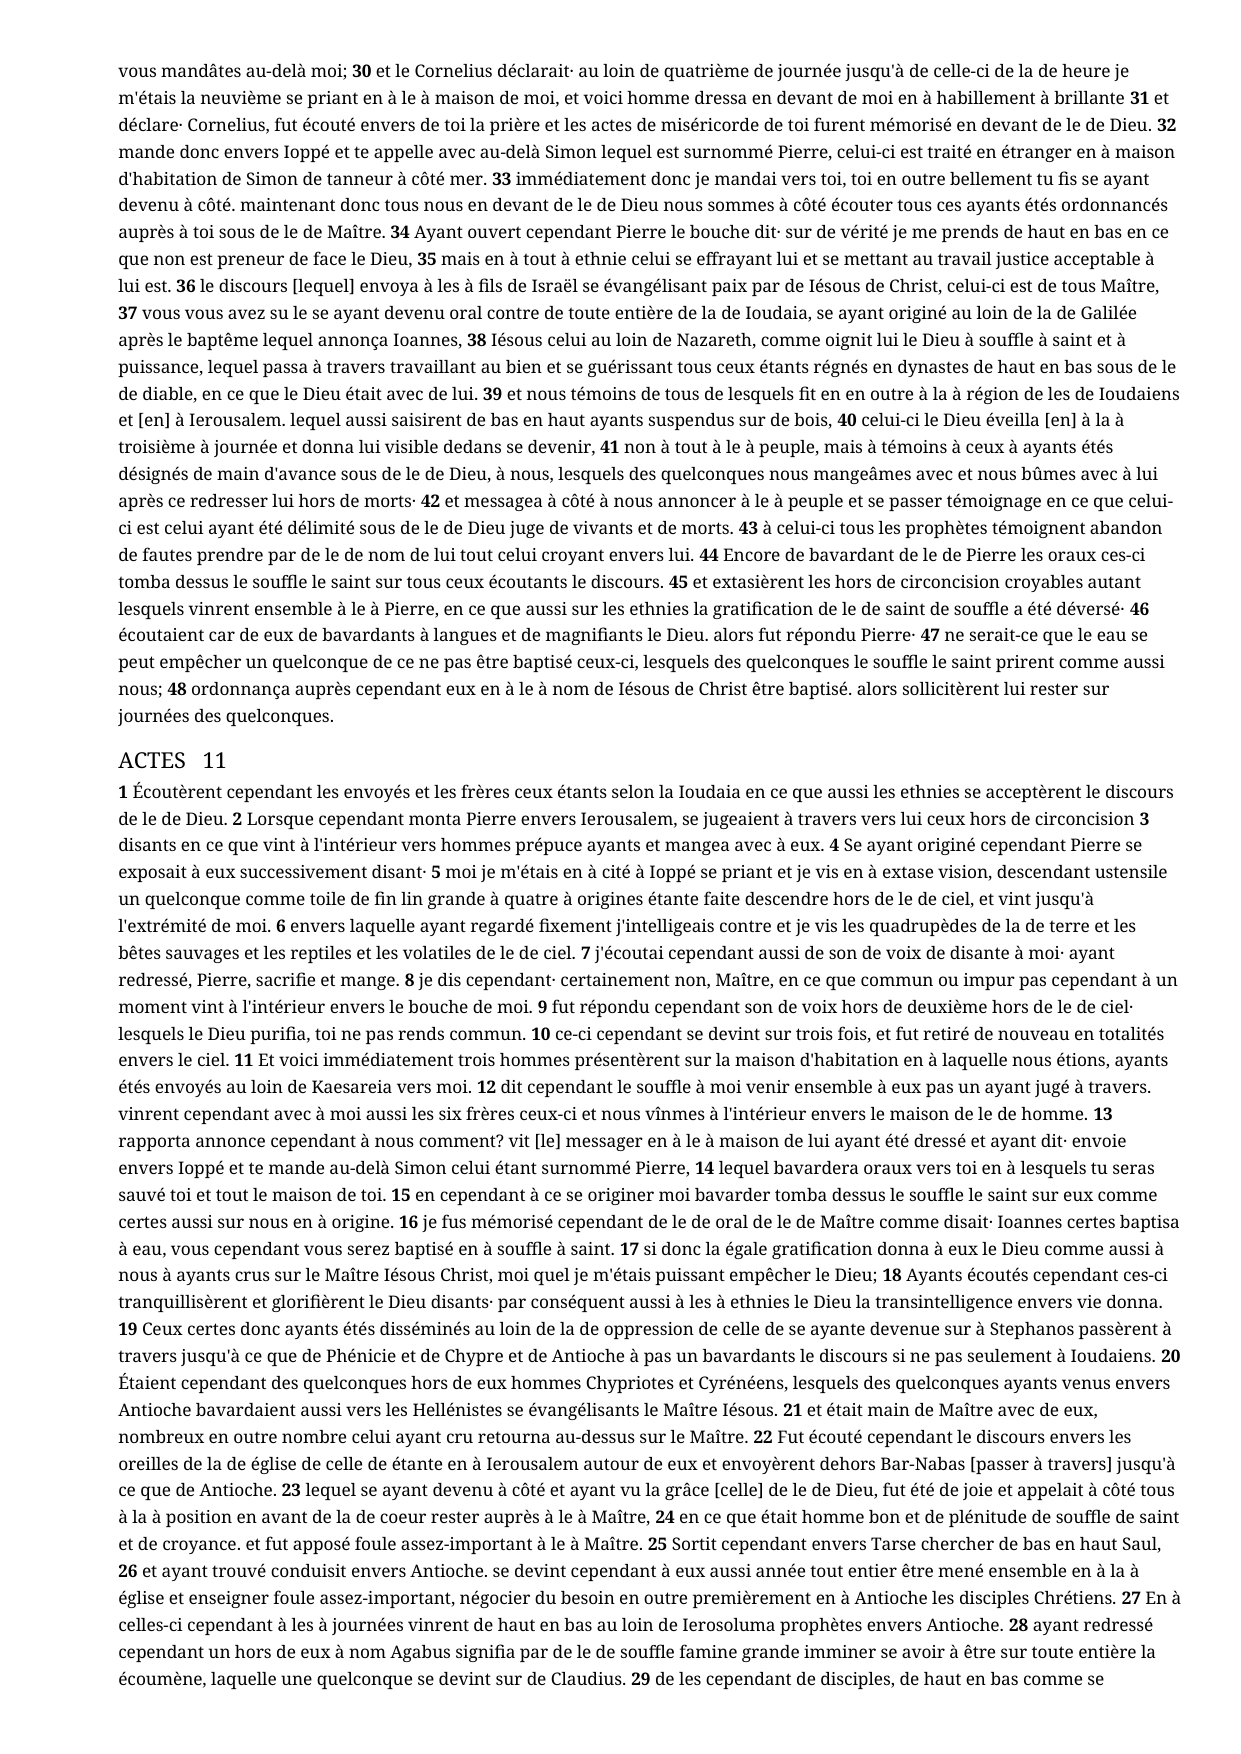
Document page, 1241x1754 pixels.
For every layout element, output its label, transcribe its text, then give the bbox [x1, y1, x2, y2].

text 1 Écoutèrent cependant les envoyés et les frères ceux étants selon la Ioudaia en ce que aussi les ethnies se acceptèrent le discours de le de Dieu. 2 Lorsque cependant monta Pierre envers Ierousalem, se jugeaient à travers vers lui ceux hors de circoncision 3 disants en ce que vint à l'intérieur vers hommes prépuce ayants et mangea avec à eux. 4 Se ayant originé cependant Pierre se exposait à eux successivement disant· 5 moi je m'étais en à cité à Ioppé se priant et je vis en à extase vision, descendant ustensile un quelconque comme toile de fin lin grande à quatre à origines étante faite descendre hors de le de ciel, et vint jusqu'à l'extrémité de moi. 6 envers laquelle ayant regardé fixement j'intelligeais contre et je vis les quadrupèdes de la de terre et les bêtes sauvages et les reptiles et les volatiles de le de ciel. 7 j'écoutai cependant aussi de son de voix de disante à moi· ayant redressé, Pierre, sacrifie et mange. 8 je dis cependant· certainement non, Maître, en ce que commun ou impur pas cependant à un moment vint à l'intérieur envers le bouche de moi. 9 fut répondu cependant son de voix hors de deuxième hors de le de ciel· lesquels le Dieu purifia, toi ne pas rends commun. 10 ce-ci cependant se devint sur trois fois, et fut retiré de nouveau en totalités envers le ciel. 11 Et voici immédiatement trois hommes présentèrent sur la maison d'habitation en à laquelle nous étions, ayants étés envoyés au loin de Kaesareia vers moi. 12 dit cependant le souffle à moi venir ensemble à eux pas un ayant jugé à travers. vinrent cependant avec à moi aussi les six frères ceux-ci et nous vînmes à l'intérieur envers le maison de le de homme. 13 rapporta annonce cependant à nous comment? vit [le] messager en à le à maison de lui ayant été dressé et ayant dit· envoie envers Ioppé et te mande au-delà Simon celui étant surnommé Pierre, 14 lequel bavardera oraux vers toi en à lesquels tu seras sauvé toi et tout le maison de toi. 15 en cependant à ce se originer moi bavarder tomba dessus le souffle le saint sur eux comme certes aussi sur nous en à origine. 16 je fus mémorisé cependant de le de oral de le de Maître comme disait· Ioannes certes baptisa à eau, vous cependant vous serez baptisé en à souffle à saint. 17 si donc la égale gratification donna à eux le Dieu comme aussi à nous à ayants crus sur le Maître Iésous Christ, moi quel je m'étais puissant empêcher le Dieu; 18 Ayants écoutés cependant ces-ci tranquillisèrent et glorifièrent le Dieu disants· par conséquent aussi à les à ethnies le Dieu la transintelligence envers vie donna. 19 Ceux certes donc ayants étés disséminés au loin de la de oppression de celle de se ayante devenue sur à Stephanos passèrent à travers jusqu'à ce que de Phénicie et de Chypre et de Antioche à pas un bavardants le discours si ne pas seulement à Ioudaiens. 20 Étaient cependant des quelconques hors de eux hommes Chypriotes et Cyrénéens, lesquels des quelconques ayants venus envers Antioche bavardaient aussi vers les Hellénistes se évangélisants le Maître Iésous. 21 et était main de Maître avec de eux, nombreux en outre nombre celui ayant cru retourna au-dessus sur le Maître. 22 Fut écouté cependant le discours envers les oreilles de la de église de celle de étante en à Ierousalem autour de eux et envoyèrent dehors Bar-Nabas [passer à travers] jusqu'à ce que de Antioche. 23 lequel se ayant devenu à côté et ayant vu la grâce [celle] de le de Dieu, fut été de joie et appelait à côté tous à la à position en avant de la de coeur rester auprès à le à Maître, 24 en ce que était homme bon et de plénitude de souffle de saint et de croyance. et fut apposé foule assez-important à le à Maître. 25 Sortit cependant envers Tarse chercher de bas en haut Saul, 26 et ayant trouvé conduisit envers Antioche. se devint cependant à eux aussi année tout entier être mené ensemble en à la à église et enseigner foule assez-important, négocier du besoin en outre premièrement en à Antioche les disciples Chrétiens. 27 En à celles-ci cependant à les à journées vinrent de haut en bas au loin de Ierosoluma prophètes envers Antioche. 28 ayant redressé cependant un hors de eux à nom Agabus signifia par de le de souffle famine grande imminer se avoir à être sur toute entière la écoumène, laquelle une quelconque se devint sur de Claudius. 29 de les cependant de disciples, de haut en bas comme se [118, 780, 1181, 1690]
text vous mandâtes au-delà moi; 30 et le Cornelius déclarait· au loin de quatrième de journée jusqu'à de celle-ci de la de heure je m'étais la neuvième se priant en à le à maison de moi, et voici homme dressa en devant de moi en à habillement à brillante 31 et déclare· Cornelius, fut écouté envers de toi la prière et les actes de miséricorde de toi furent mémorisé en devant de le de Dieu. 32 mande donc envers Ioppé et te appelle avec au-delà Simon lequel est surnommé Pierre, celui-ci est traité en étranger en à maison d'habitation de Simon de tanneur à côté mer. 33 immédiatement donc je mandai vers toi, toi en outre bellement tu fis se ayant devenu à côté. maintenant donc tous nous en devant de le de Dieu nous sommes à côté écouter tous ces ayants étés ordonnancés auprès à toi sous de le de Maître. 34 Ayant ouvert cependant Pierre le bouche dit· sur de vérité je me prends de haut en bas en ce que non est preneur de face le Dieu, 35 mais en à tout à ethnie celui se effrayant lui et se mettant au travail justice acceptable à lui est. 36 le discours [lequel] envoya à les à fils de Israël se évangélisant paix par de Iésous de Christ, celui-ci est de tous Maître, 37 vous vous avez su le se ayant devenu oral contre de toute entière de la de Ioudaia, se ayant originé au loin de la de Galilée après le baptême lequel annonça Ioannes, 38 Iésous celui au loin de Nazareth, comme oignit lui le Dieu à souffle à saint et à puissance, lequel passa à travers travaillant au bien et se guérissant tous ceux étants régnés en dynastes de haut en bas sous de le de diable, en ce que le Dieu était avec de lui. 39 et nous témoins de tous de lesquels fit en en outre à la à région de les de Ioudaiens et [en] à Ierousalem. lequel aussi saisirent de bas en haut ayants suspendus sur de bois, 40 celui-ci le Dieu éveilla [en] à la à troisième à journée et donna lui visible dedans se devenir, 41 non à tout à le à peuple, mais à témoins à ceux à ayants étés désignés de main d'avance sous de le de Dieu, à nous, lesquels des quelconques nous mangeâmes avec et nous bûmes avec à lui après ce redresser lui hors de morts· 42 et messagea à côté à nous annoncer à le à peuple et se passer témoignage en ce que celui-ci est celui ayant été délimité sous de le de Dieu juge de vivants et de morts. 43 à celui-ci tous les prophètes témoignent abandon de fautes prendre par de le de nom de lui tout celui croyant envers lui. 44 Encore de bavardant de le de Pierre les oraux ces-ci tomba dessus le souffle le saint sur tous ceux écoutants le discours. 45 et extasièrent les hors de circoncision croyables autant lesquels vinrent ensemble à le à Pierre, en ce que aussi sur les ethnies la gratification de le de saint de souffle a été déversé· 46 écoutaient car de eux de bavardants à langues et de magnifiants le Dieu. alors fut répondu Pierre· 47 ne serait-ce que le eau se peut empêcher un quelconque de ce ne pas être baptisé ceux-ci, lesquels des quelconques le souffle le saint prirent comme aussi nous; 48 ordonnança auprès cependant eux en à le à nom de Iésous de Christ être baptisé. alors sollicitèrent lui rester sur journées des quelconques. [118, 59, 1181, 727]
text ACTES 11 [118, 746, 1181, 775]
